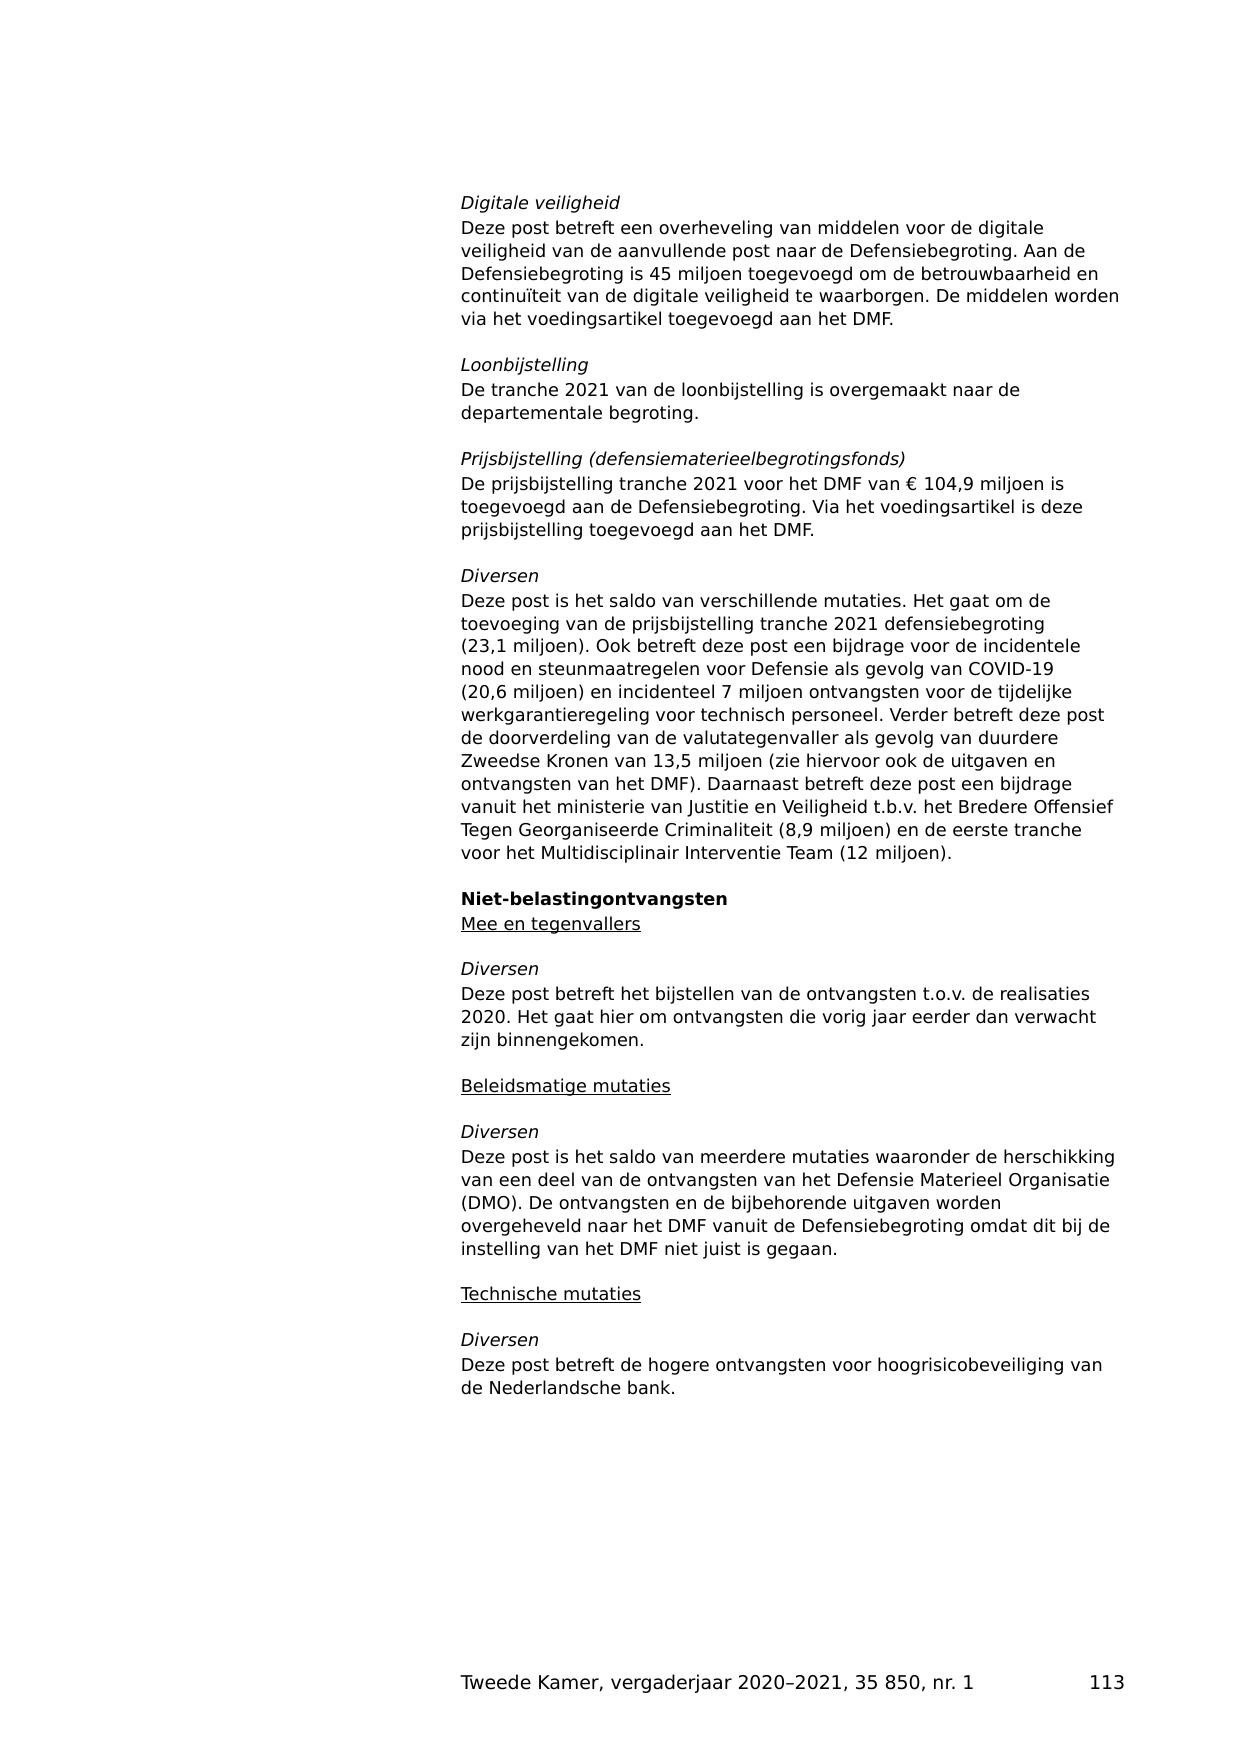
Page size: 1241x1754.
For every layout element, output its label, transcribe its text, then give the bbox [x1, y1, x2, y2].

text Diversen [461, 564, 1125, 587]
text Diversen [461, 957, 1125, 980]
text Niet-belastingontvangsten [461, 887, 1125, 909]
text Deze post betreft een overheveling van middelen voor de digitale veiligheid van de aanvullende post naar de Defensiebegroting. Aan de Defensiebegroting is 45 miljoen toegevoegd om de betrouwbaarheid en continuïteit van de digitale veiligheid te waarborgen. De middelen worden via het voedingsartikel toegevoegd aan het DMF. [461, 216, 1125, 330]
text Technische mutaties [461, 1282, 1125, 1305]
text Loonbijstelling [461, 353, 1125, 376]
text Diversen [461, 1120, 1125, 1143]
text De prijsbijstelling tranche 2021 voor het DMF van € 104,9 miljoen is toegevoegd aan de Defensiebegroting. Via het voedingsartikel is deze prijsbijstelling toegevoegd aan het DMF. [461, 472, 1125, 541]
text Deze post betreft het bijstellen van de ontvangsten t.o.v. de realisaties 2020. Het gaat hier om ontvangsten die vorig jaar eerder dan verwacht zijn binnengekomen. [461, 982, 1125, 1051]
text Deze post betreft de hogere ontvangsten voor hoogrisicobeveiliging van de Nederlandsche bank. [461, 1353, 1125, 1399]
text Diversen [461, 1328, 1125, 1351]
text Beleidsmatige mutaties [461, 1074, 1125, 1097]
text Digitale veiligheid [461, 191, 1125, 214]
text Prijsbijstelling (defensiematerieelbegrotingsfonds) [461, 447, 1125, 470]
text De tranche 2021 van de loonbijstelling is overgemaakt naar de departementale begroting. [461, 378, 1125, 424]
text Deze post is het saldo van meerdere mutaties waaronder de herschikking van een deel van de ontvangsten van het Defensie Materieel Organisatie (DMO). De ontvangsten en de bijbehorende uitgaven worden overgeheveld naar het DMF vanuit de Defensiebegroting omdat dit bij de instelling van het DMF niet juist is gegaan. [461, 1145, 1125, 1259]
text Mee en tegenvallers [461, 912, 1125, 934]
text Deze post is het saldo van verschillende mutaties. Het gaat om de toevoeging van de prijsbijstelling tranche 2021 defensiebegroting (23,1 miljoen). Ook betreft deze post een bijdrage voor de incidentele nood en steunmaatregelen voor Defensie als gevolg van COVID-19 (20,6 miljoen) en incidenteel 7 miljoen ontvangsten voor de tijdelijke werkgarantieregeling voor technisch personeel. Verder betreft deze post de doorverdeling van de valutategenvaller als gevolg van duurdere Zweedse Kronen van 13,5 miljoen (zie hiervoor ook de uitgaven en ontvangsten van het DMF). Daarnaast betreft deze post een bijdrage vanuit het ministerie van Justitie en Veiligheid t.b.v. het Bredere Offensief Tegen Georganiseerde Criminaliteit (8,9 miljoen) en de eerste tranche voor het Multidisciplinair Interventie Team (12 miljoen). [461, 589, 1125, 864]
